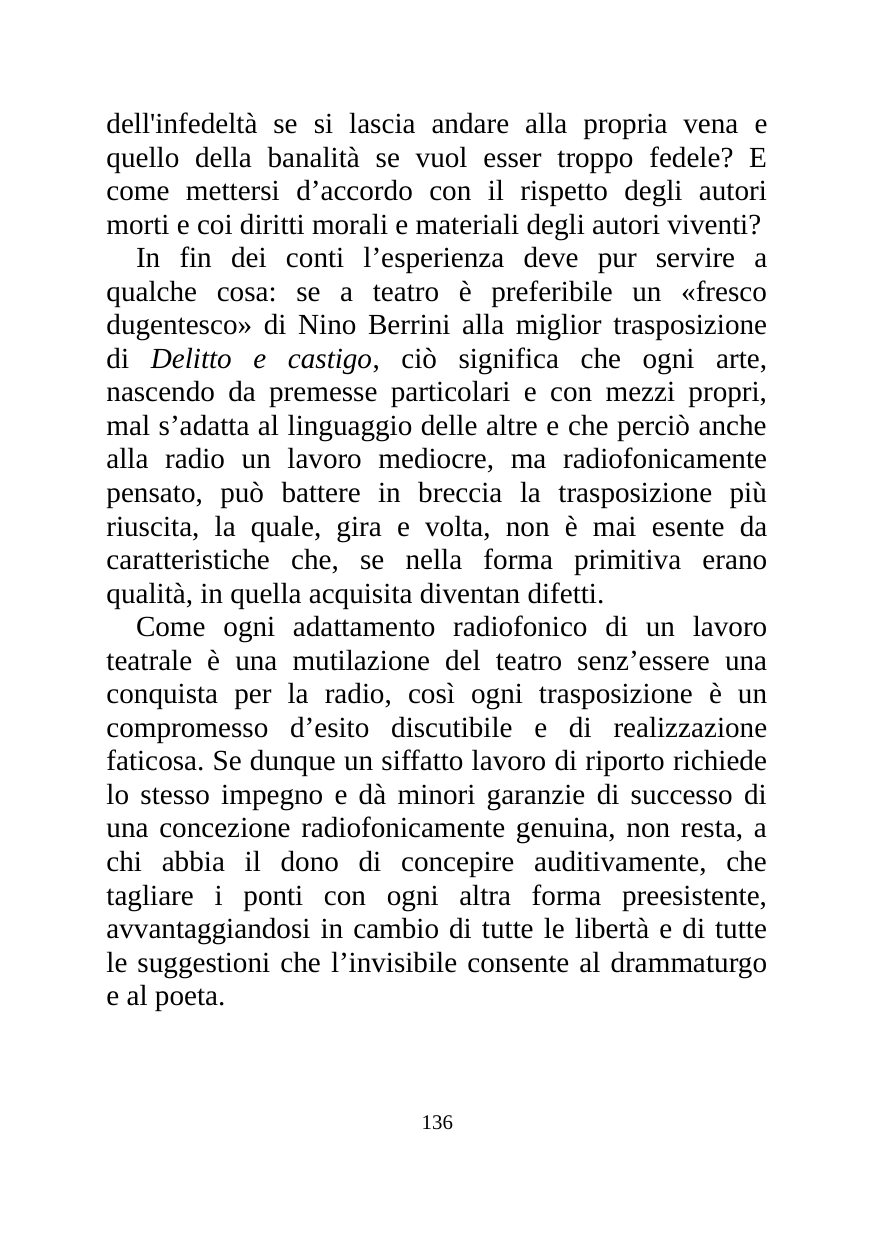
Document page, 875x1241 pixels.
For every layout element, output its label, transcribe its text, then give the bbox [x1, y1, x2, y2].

text In fin dei conti l’esperienza deve pur servire a qualche cosa: se a teatro è preferibile un «fresco dugentesco» di Nino Berrini alla miglior trasposizione di Delitto e castigo, ciò significa che ogni arte, nascendo da premesse particolari e con mezzi propri, mal s’adatta al linguaggio delle altre e che perciò anche alla radio un lavoro mediocre, ma radiofonicamente pensato, può battere in breccia la trasposizione più riuscita, la quale, gira e volta, non è mai esente da caratteristiche che, se nella forma primitiva erano qualità, in quella acquisita diventan difetti. [106, 240, 768, 609]
text dell'infedeltà se si lascia andare alla propria vena e quello della banalità se vuol esser troppo fedele? E come mettersi d’accordo con il rispetto degli autori morti e coi diritti morali e materiali degli autori viventi? [106, 106, 768, 240]
text Come ogni adattamento radiofonico di un lavoro teatrale è una mutilazione del teatro senz’essere una conquista per la radio, così ogni trasposizione è un compromesso d’esito discutibile e di realizzazione faticosa. Se dunque un siffatto lavoro di riporto richiede lo stesso impegno e dà minori garanzie di successo di una concezione radiofonicamente genuina, non resta, a chi abbia il dono di concepire auditivamente, che tagliare i ponti con ogni altra forma preesistente, avvantaggiandosi in cambio di tutte le libertà e di tutte le suggestioni che l’invisibile consente al drammaturgo e al poeta. [106, 609, 768, 1012]
